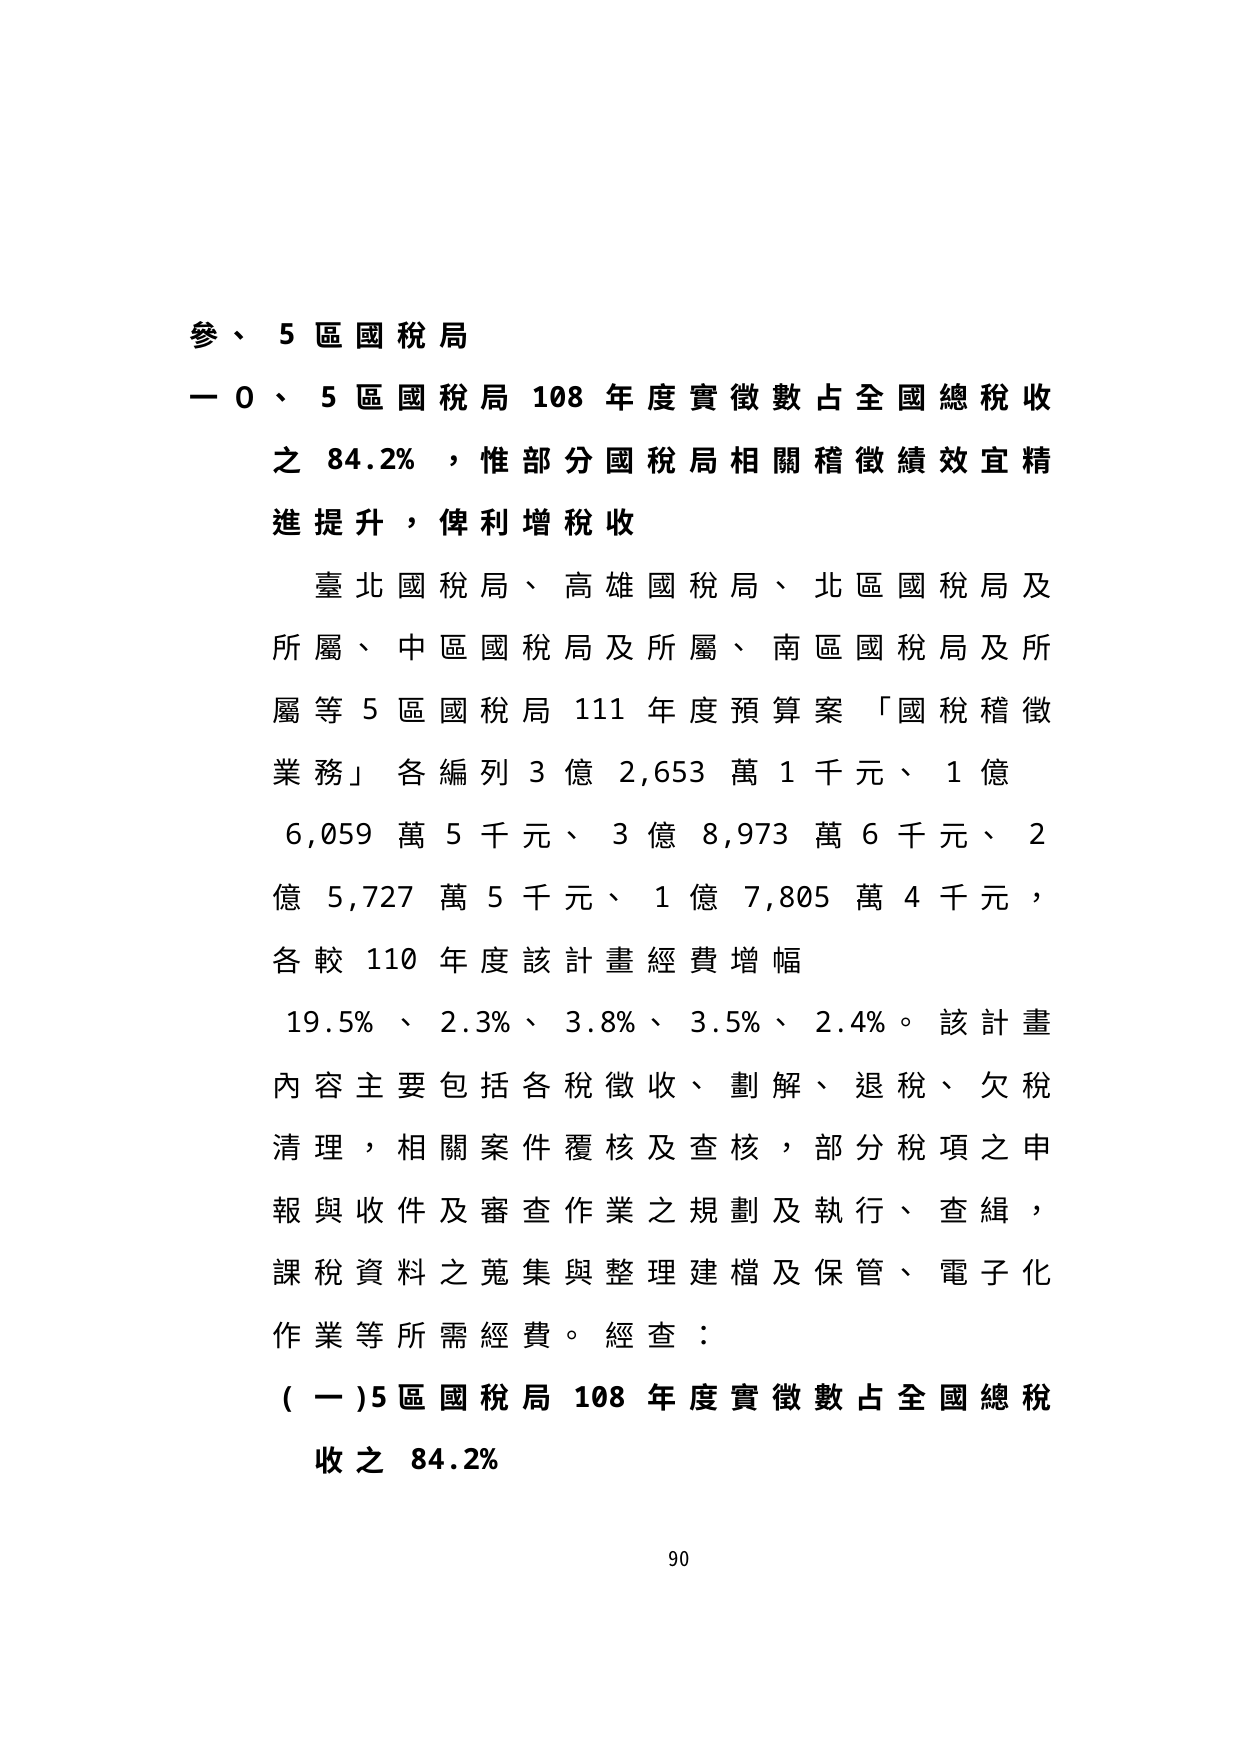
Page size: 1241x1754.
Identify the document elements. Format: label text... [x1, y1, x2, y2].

text (一)5區國稅局108年度實徵數占全國總稅收之84.2% [242, 1354, 1058, 1479]
text 一０、5區國稅局108年度實徵數占全國總稅收之84.2%，惟部分國稅局相關稽徵績效宜精進提升，俾利增稅收 [183, 354, 1058, 542]
text 臺北國稅局、高雄國稅局、北區國稅局及所屬、中區國稅局及所屬、南區國稅局及所屬等5區國稅局111年度預算案「國稅稽徵業務」各編列3億2,653萬1千元、1億6,059萬5千元、3億8,973萬6千元、2億5,727萬5千元、1億7,805萬4千元，各較110年度該計畫經費增幅19.5%、2.3%、3.8%、3.5%、2.4%。該計畫內容主要包括各稅徵收、劃解、退稅、欠稅清理，相關案件覆核及查核，部分稅項之申報與收件及審查作業之規劃及執行、查緝，課稅資料之蒐集與整理建檔及保管、電子化作業等所需經費。經查： [242, 542, 1058, 1354]
text 參、5區國稅局 [183, 292, 1058, 354]
